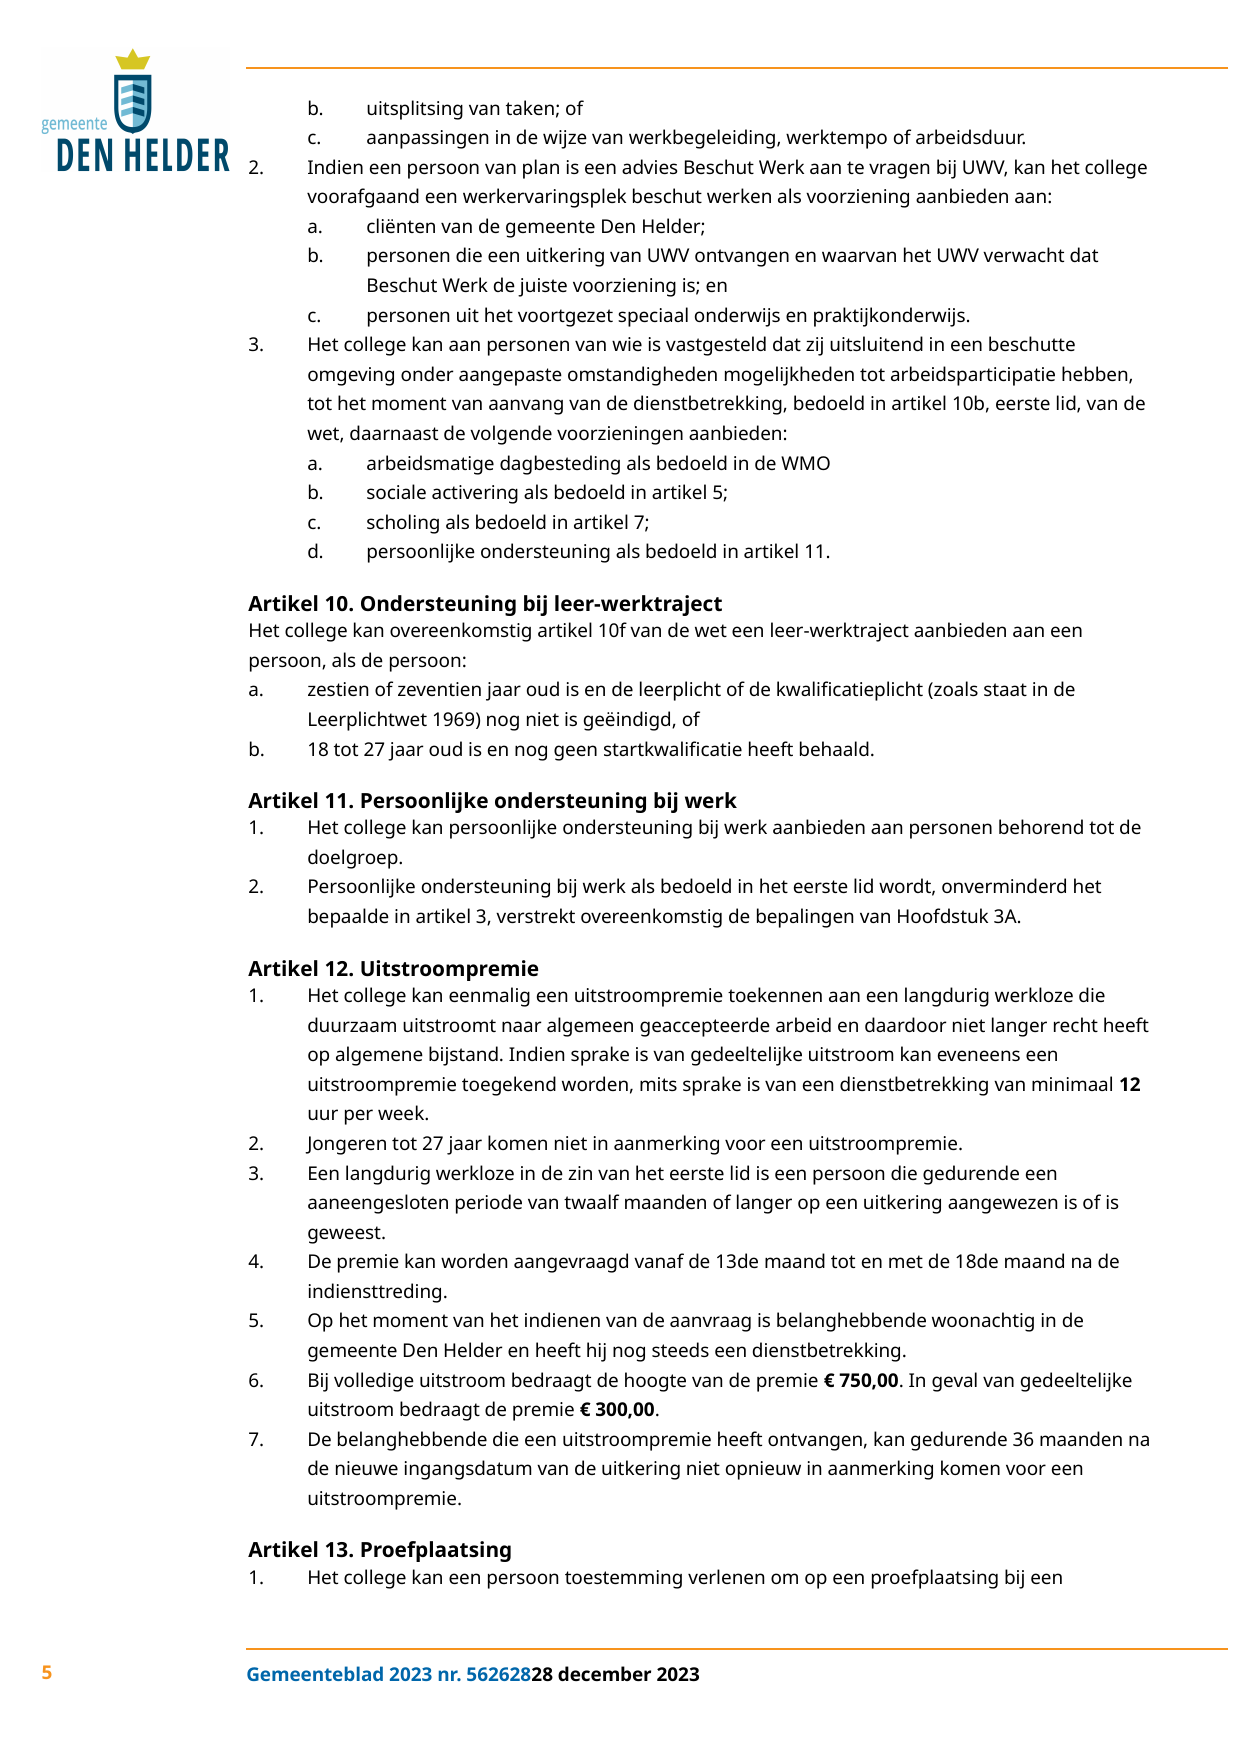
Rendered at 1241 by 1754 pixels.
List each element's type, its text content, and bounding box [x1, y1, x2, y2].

list Het college kan een persoon toestemming verlenen om op een proefplaatsing bij een [248, 1564, 1152, 1590]
list sociale activering als bedoeld in artikel 5; [307, 479, 1152, 505]
text Artikel 11. Persoonlijke ondersteuning bij werk [248, 786, 1152, 814]
list uitsplitsing van taken; of [307, 95, 1152, 121]
picture [220, 160, 224, 172]
list aanpassingen in de wijze van werkbegeleiding, werktempo of arbeidsduur. [307, 124, 1152, 150]
list persoonlijke ondersteuning als bedoeld in artikel 11. [307, 538, 1152, 564]
list 18 tot 27 jaar oud is en nog geen startkwalificatie heeft behaald. [248, 736, 1152, 761]
picture [182, 144, 187, 165]
text Artikel 13. Proefplaatsing [248, 1536, 1152, 1564]
picture [63, 144, 68, 165]
list Persoonlijke ondersteuning bij werk als bedoeld in het eerste lid wordt, onverminderd het bepaalde in artikel 3, verstrekt overeenkomstig de bepalingen van Hoofdstuk 3A. [248, 874, 1152, 929]
list Indien een persoon van plan is een advies Beschut Werk aan te vragen bij UWV, kan het college voorafgaand een werkervaringsplek beschut werken als voorziening aanbieden aan: [248, 154, 1152, 209]
list De premie kan worden aangevraagd vanaf de 13de maand tot en met de 18de maand na de indiensttreding. [248, 1248, 1152, 1304]
list Het college kan persoonlijke ondersteuning bij werk aanbieden aan personen behorend tot de doelgroep. [248, 814, 1152, 870]
list scholing als bedoeld in artikel 7; [307, 509, 1152, 535]
list Op het moment van het indienen van de aanvraag is belanghebbende woonachtig in de gemeente Den Helder en heeft hij nog steeds een dienstbetrekking. [248, 1308, 1152, 1363]
list cliënten van de gemeente Den Helder; [307, 213, 1152, 239]
text Artikel 10. Ondersteuning bij leer-werktraject [248, 589, 1152, 617]
picture [100, 154, 106, 172]
text Het college kan overeenkomstig artikel 10f van de wet een leer-werktraject aanbieden aan een persoon, als de persoon: [248, 617, 1152, 673]
list Bij volledige uitstroom bedraagt de hoogte van de premie € 750,00. In geval van gedeeltelijke uitstroom bedraagt de premie € 300,00. [248, 1367, 1152, 1422]
text Artikel 12. Uitstroompremie [248, 954, 1152, 982]
picture [41, 47, 231, 172]
list Het college kan aan personen van wie is vastgesteld dat zij uitsluitend in een beschutte omgeving onder aangepaste omstandigheden mogelijkheden tot arbeidsparticipatie hebben, tot het moment van aanvang van de dienstbetrekking, bedoeld in artikel 10b, eerste lid, van de wet, daarnaast de volgende voorzieningen aanbieden: [248, 331, 1152, 446]
picture [130, 157, 135, 172]
list Het college kan eenmalig een uitstroompremie toekennen aan een langdurig werkloze die duurzaam uitstroomt naar algemeen geaccepteerde arbeid en daardoor niet langer recht heeft op algemene bijstand. Indien sprake is van gedeeltelijke uitstroom kan eveneens een uitstroompremie toegekend worden, mits sprake is van een dienstbetrekking van minimaal 12 uur per week. [248, 982, 1152, 1126]
list personen die een uitkering van UWV ontvangen en waarvan het UWV verwacht dat Beschut Werk de juiste voorziening is; en [307, 243, 1152, 298]
list arbeidsmatige dagbesteding als bedoeld in de WMO [307, 450, 1152, 476]
list zestien of zeventien jaar oud is en de leerplicht of de kwalificatieplicht (zoals staat in de Leerplichtwet 1969) nog niet is geëindigd, of [248, 677, 1152, 732]
list personen uit het voortgezet speciaal onderwijs en praktijkonderwijs. [307, 302, 1152, 328]
list Een langdurig werkloze in de zin van het eerste lid is een persoon die gedurende een aaneengesloten periode van twaalf maanden of langer op een uitkering aangewezen is of is geweest. [248, 1160, 1152, 1244]
list De belanghebbende die een uitstroompremie heeft ontvangen, kan gedurende 36 maanden na de nieuwe ingangsdatum van de uitkering niet opnieuw in aanmerking komen voor een uitstroompremie. [248, 1426, 1152, 1511]
list Jongeren tot 27 jaar komen niet in aanmerking voor een uitstroompremie. [248, 1130, 1152, 1156]
